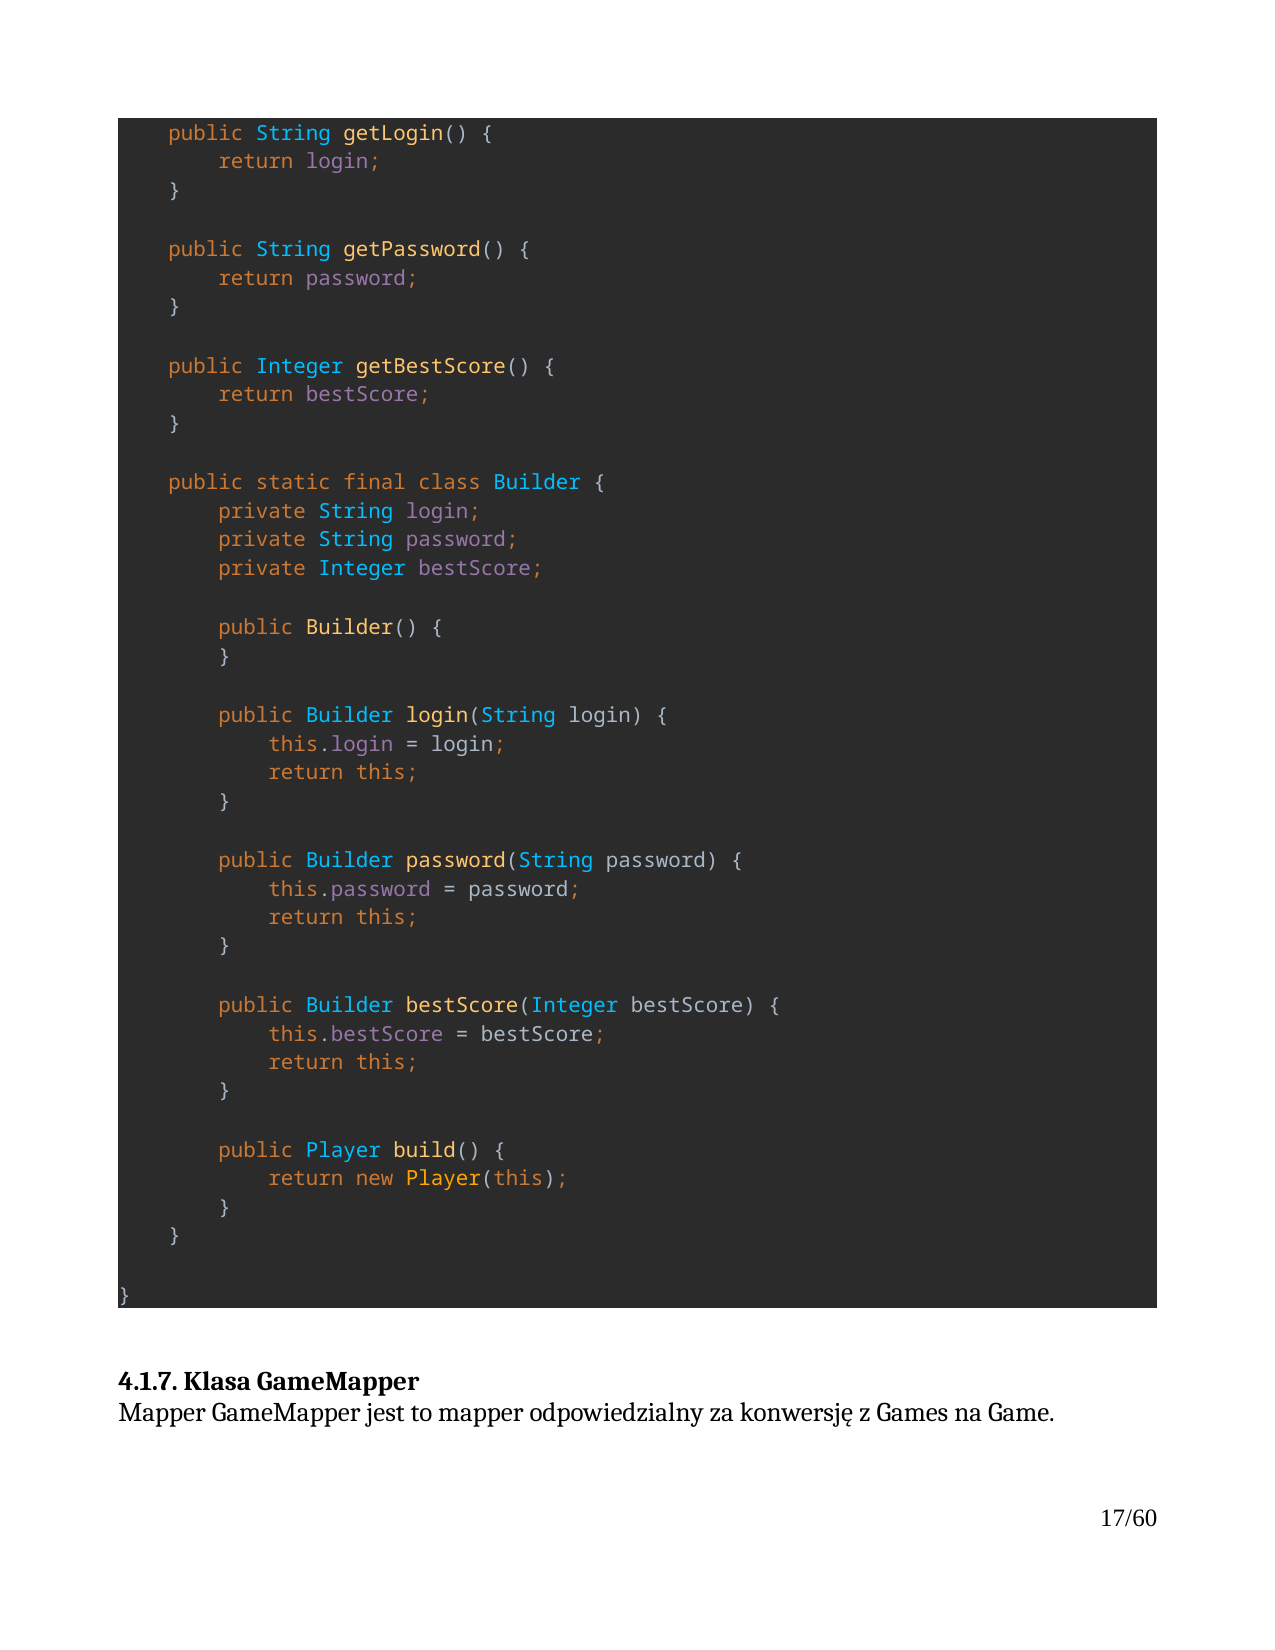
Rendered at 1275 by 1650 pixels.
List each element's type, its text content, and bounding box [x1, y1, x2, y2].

text 4.1.7. Klasa GameMapper [118, 1366, 1157, 1397]
text public String getLogin() { return login; } public String getPassword() { return password; } public Integer getBestScore() { return bestScore; } public static final class Builder { private String login; private String password; private Integer bestScore; public Builder() { } public Builder login(String login) { this.login = login; return this; } public Builder password(String password) { this.password = password; return this; } public Builder bestScore(Integer bestScore) { this.bestScore = bestScore; return this; } public Player build() { return new Player(this); } } } [118, 118, 1157, 1308]
text Mapper GameMapper jest to mapper odpowiedzialny za konwersję z Games na Game. [118, 1397, 1157, 1428]
